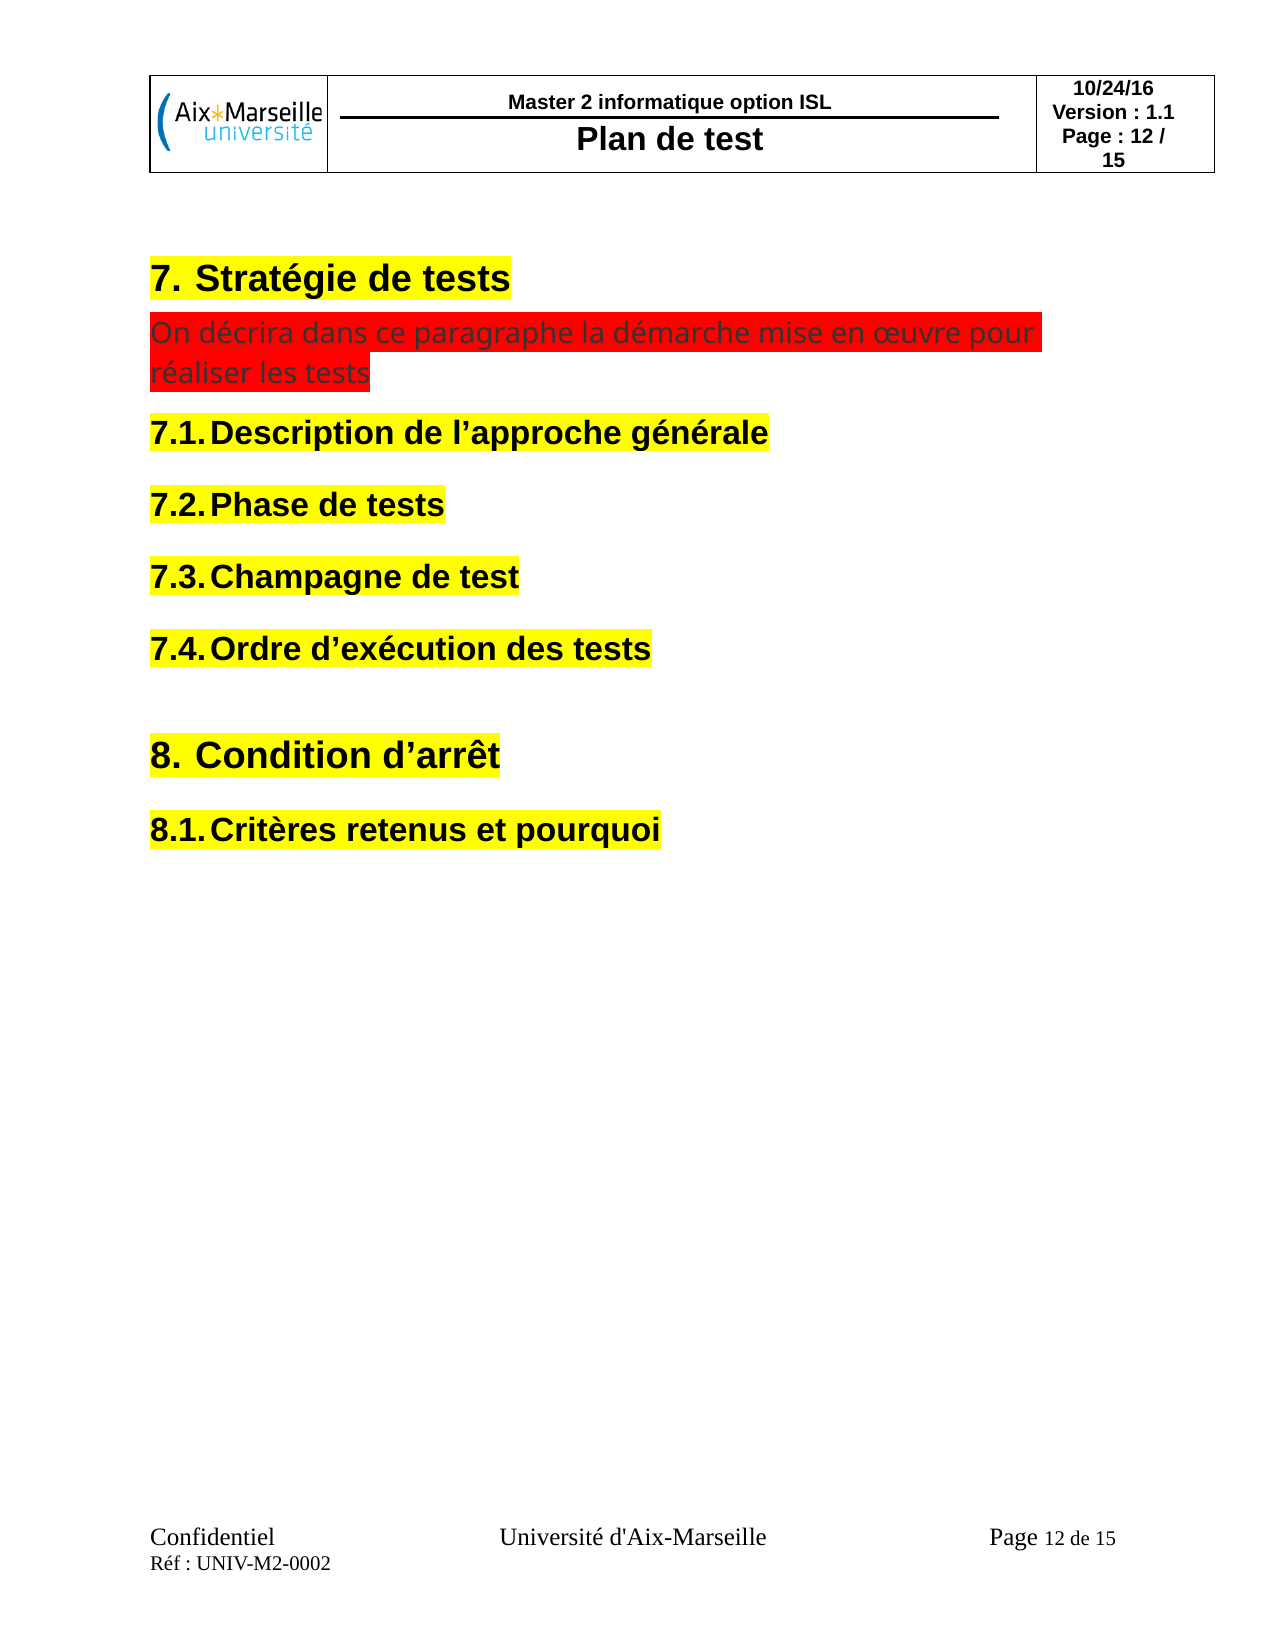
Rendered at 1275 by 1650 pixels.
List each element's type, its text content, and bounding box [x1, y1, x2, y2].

subtitle Ordre d’exécution des tests [150, 628, 1125, 667]
subtitle Description de l’approche générale [150, 412, 1125, 451]
subtitle Stratégie de tests [150, 256, 1125, 300]
subtitle Phase de tests [150, 484, 1125, 523]
text On décrira dans ce paragraphe la démarche mise en œuvre pour réaliser les tests [150, 312, 1125, 392]
subtitle Champagne de test [150, 556, 1125, 595]
picture [157, 93, 322, 151]
subtitle Critères retenus et pourquoi [150, 810, 1125, 849]
subtitle Condition d’arrêt [150, 733, 1125, 777]
